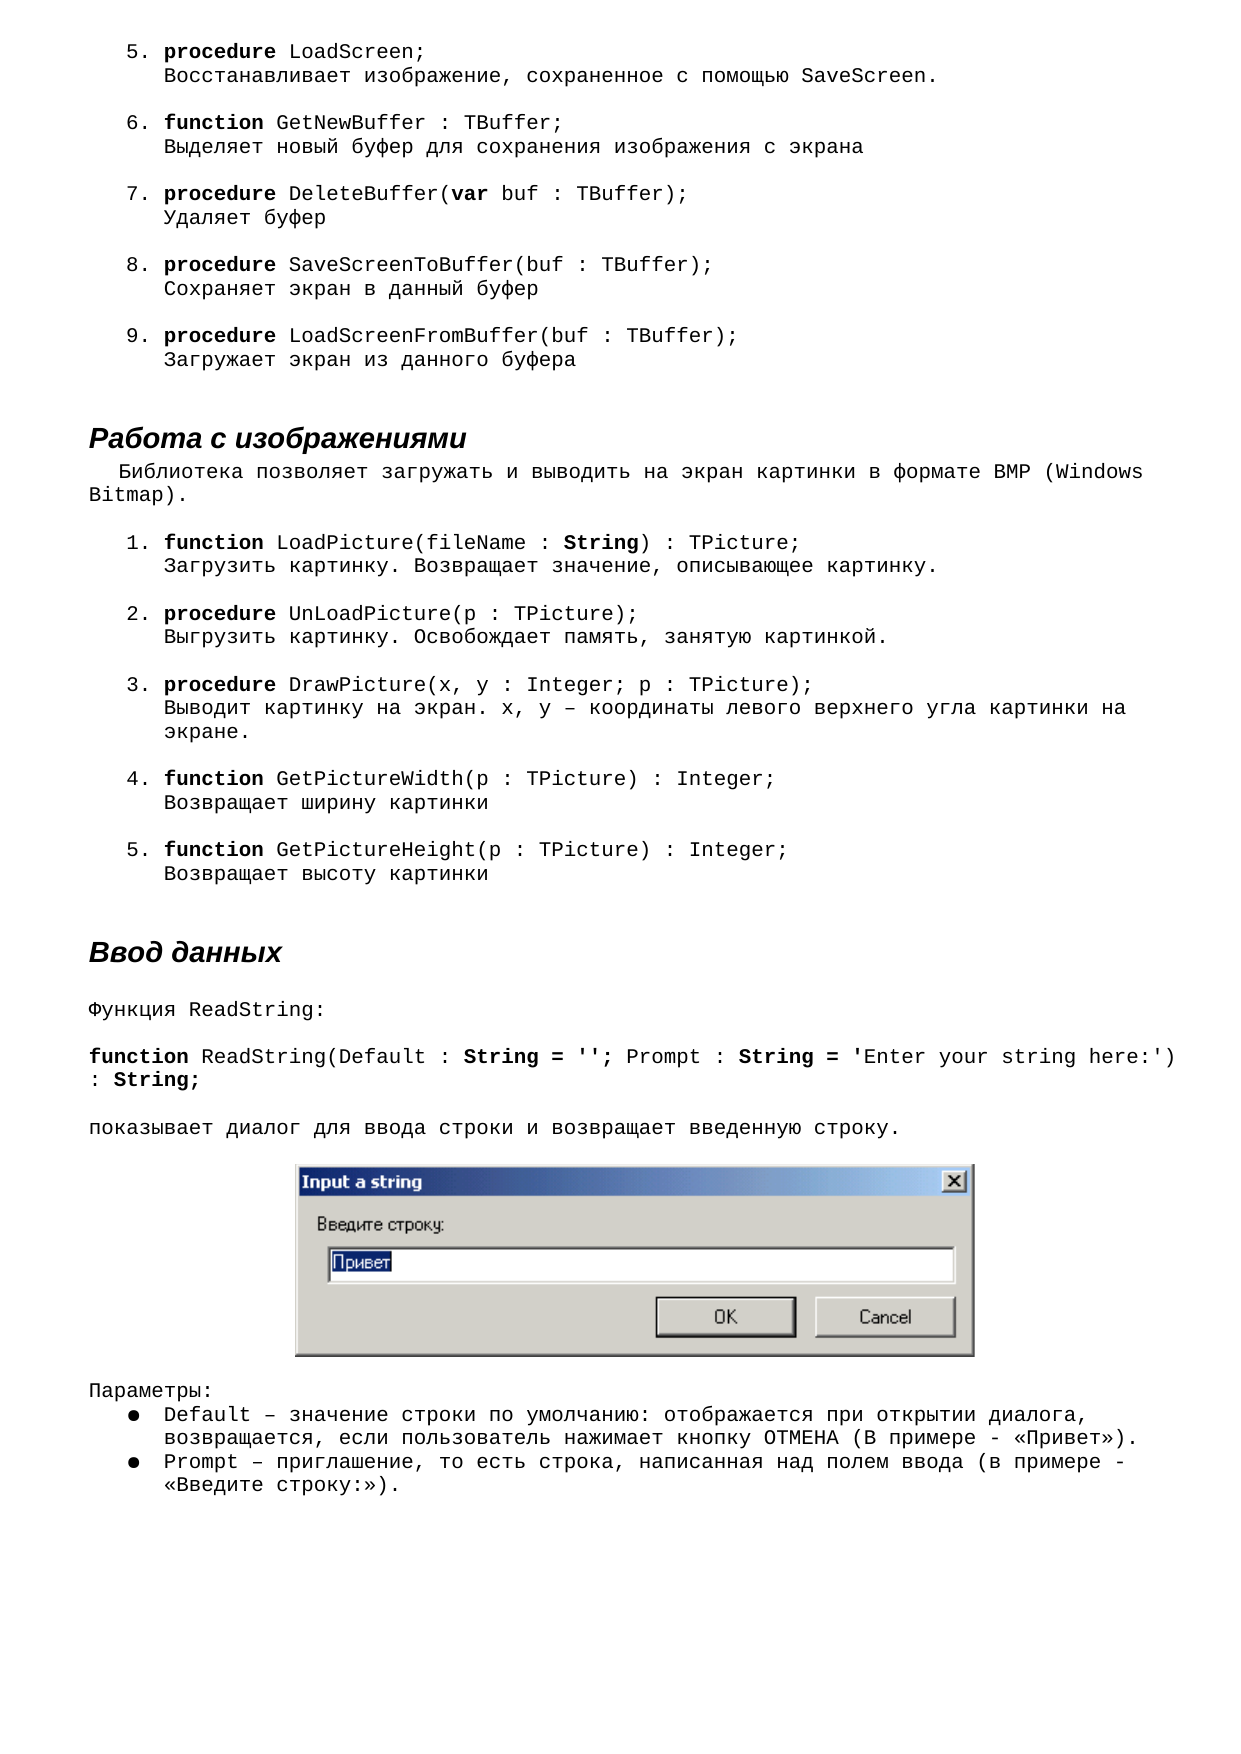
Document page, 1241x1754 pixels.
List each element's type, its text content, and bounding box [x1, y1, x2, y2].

text показывает диалог для ввода строки и возвращает введенную строку. [89, 1117, 1181, 1140]
subtitle Работа с изображениями [89, 421, 1181, 454]
list procedure SaveScreenToBuffer(buf : TBuffer); Сохраняет экран в данный буфер [126, 254, 1181, 325]
text function ReadString(Default : String = ''; Prompt : String = 'Enter your string here:') : String; [89, 1046, 1181, 1093]
list function GetPictureWidth(p : TPicture) : Integer; Возвращает ширину картинки [126, 768, 1181, 839]
list Default – значение строки по умолчанию: отображается при открытии диалога, возвращается, если пользователь нажимает кнопку ОТМЕНА (В примере - «Привет»). [126, 1403, 1181, 1451]
text Параметры: [89, 1380, 1181, 1403]
list procedure LoadScreenFromBuffer(buf : TBuffer); Загружает экран из данного буфера [126, 325, 1181, 372]
list procedure LoadScreen; Восстанавливает изображение, сохраненное с помощью SaveScreen. [126, 41, 1181, 112]
text Библиотека позволяет загружать и выводить на экран картинки в формате BMP (Windows Bitmap). [89, 461, 1181, 508]
list Prompt – приглашение, то есть строка, написанная над полем ввода (в примере - «Введите строку:»). [126, 1451, 1181, 1498]
list procedure DrawPicture(x, y : Integer; p : TPicture); Выводит картинку на экран. x, y – координаты левого верхнего угла картинки на экране. [126, 674, 1181, 768]
list function GetNewBuffer : TBuffer; Выделяет новый буфер для сохранения изображения с экрана [126, 112, 1181, 183]
text Функция ReadString: [89, 998, 1181, 1022]
list function LoadPicture(fileName : String) : TPicture; Загрузить картинку. Возвращает значение, описывающее картинку. [126, 532, 1181, 603]
list function GetPictureHeight(p : TPicture) : Integer; Возвращает высоту картинки [126, 839, 1181, 886]
list procedure DeleteBuffer(var buf : TBuffer); Удаляет буфер [126, 183, 1181, 254]
picture [295, 1164, 975, 1357]
list procedure UnLoadPicture(p : TPicture); Выгрузить картинку. Освобождает память, занятую картинкой. [126, 603, 1181, 674]
subtitle Ввод данных [89, 935, 1181, 969]
